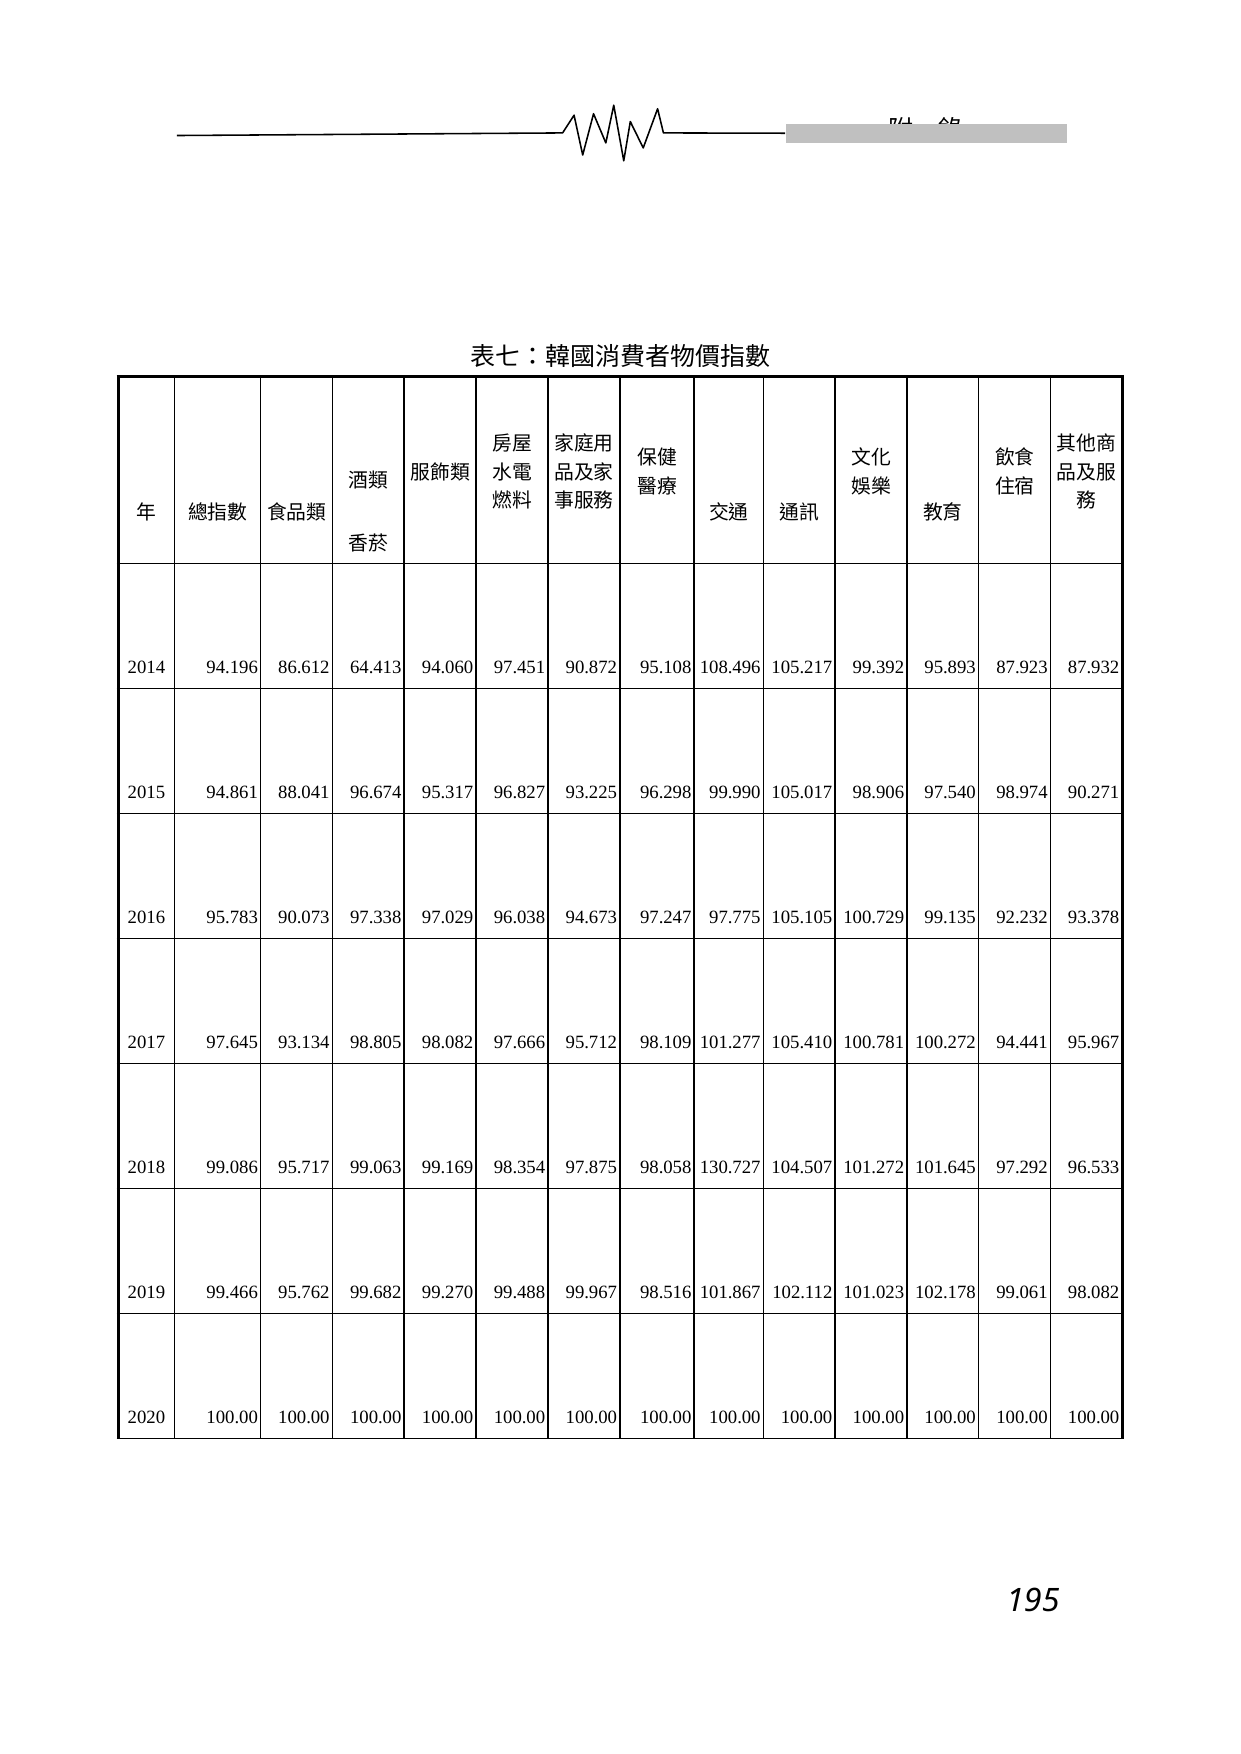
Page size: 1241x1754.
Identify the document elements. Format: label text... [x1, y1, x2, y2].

table_cell 97.451 [477, 564, 547, 688]
table_cell 100.00 [261, 1314, 332, 1438]
table_cell 95.967 [1051, 939, 1121, 1063]
table_cell 99.135 [908, 814, 978, 938]
table_cell 100.00 [764, 1314, 834, 1438]
table_cell 98.109 [621, 939, 693, 1063]
table_header 年 [120, 378, 174, 563]
table_cell 94.861 [175, 689, 260, 813]
table_cell 88.041 [261, 689, 332, 813]
table_cell 95.108 [621, 564, 693, 688]
table_cell 2014 [120, 564, 174, 688]
table_cell 95.317 [405, 689, 475, 813]
table_cell 90.073 [261, 814, 332, 938]
table_cell 97.247 [621, 814, 693, 938]
table_cell 100.00 [695, 1314, 763, 1438]
table_cell 2019 [120, 1189, 174, 1313]
table_cell 98.354 [477, 1064, 547, 1188]
table_cell 102.112 [764, 1189, 834, 1313]
table_cell 99.270 [405, 1189, 475, 1313]
table_cell 94.673 [549, 814, 619, 938]
table_cell 130.727 [695, 1064, 763, 1188]
table_cell 95.717 [261, 1064, 332, 1188]
table_cell 100.729 [836, 814, 906, 938]
table_cell 98.082 [405, 939, 475, 1063]
table_cell 96.827 [477, 689, 547, 813]
table_cell 104.507 [764, 1064, 834, 1188]
table_header 食品類 [261, 378, 332, 563]
table_cell 99.466 [175, 1189, 260, 1313]
table_cell 95.783 [175, 814, 260, 938]
table_cell 97.666 [477, 939, 547, 1063]
table_cell 87.923 [979, 564, 1050, 688]
table_cell 97.338 [333, 814, 403, 938]
table_cell 94.196 [175, 564, 260, 688]
table_header 酒類 香菸 [333, 378, 403, 563]
table_cell 105.105 [764, 814, 834, 938]
table_cell 98.058 [621, 1064, 693, 1188]
table_header 房屋 水電 燃料 [477, 378, 547, 563]
table_header 文化 娛樂 [836, 378, 906, 563]
table_header 其他商品及服務 [1051, 378, 1121, 563]
table_cell 100.00 [405, 1314, 475, 1438]
table_header 飲食 住宿 [979, 378, 1050, 563]
table_cell 99.488 [477, 1189, 547, 1313]
table_cell 2016 [120, 814, 174, 938]
table_cell 100.00 [979, 1314, 1050, 1438]
table_cell 95.712 [549, 939, 619, 1063]
table_cell 99.682 [333, 1189, 403, 1313]
table_cell 94.060 [405, 564, 475, 688]
table_header 保健 醫療 [621, 378, 693, 563]
table_cell 99.086 [175, 1064, 260, 1188]
table_cell 100.00 [836, 1314, 906, 1438]
table_cell 94.441 [979, 939, 1050, 1063]
table_cell 2020 [120, 1314, 174, 1438]
table_cell 100.00 [908, 1314, 978, 1438]
table_cell 93.225 [549, 689, 619, 813]
table_cell 99.967 [549, 1189, 619, 1313]
table_cell 99.392 [836, 564, 906, 688]
table_cell 100.00 [175, 1314, 260, 1438]
table_cell 105.017 [764, 689, 834, 813]
table_cell 100.00 [549, 1314, 619, 1438]
text 表七：韓國消費者物價指數 [177, 313, 1063, 375]
table_cell 100.00 [477, 1314, 547, 1438]
table_cell 97.645 [175, 939, 260, 1063]
table_cell 98.516 [621, 1189, 693, 1313]
table_cell 100.00 [333, 1314, 403, 1438]
table_cell 86.612 [261, 564, 332, 688]
table_cell 97.292 [979, 1064, 1050, 1188]
table_cell 100.00 [1051, 1314, 1121, 1438]
table_cell 100.00 [621, 1314, 693, 1438]
table_cell 105.410 [764, 939, 834, 1063]
table_cell 64.413 [333, 564, 403, 688]
table_cell 2015 [120, 689, 174, 813]
table_cell 101.023 [836, 1189, 906, 1313]
table_cell 98.906 [836, 689, 906, 813]
table_cell 100.272 [908, 939, 978, 1063]
table_cell 101.272 [836, 1064, 906, 1188]
table_cell 102.178 [908, 1189, 978, 1313]
table_cell 93.134 [261, 939, 332, 1063]
table_cell 95.893 [908, 564, 978, 688]
table_cell 99.063 [333, 1064, 403, 1188]
table_header 教育 [908, 378, 978, 563]
table_cell 96.674 [333, 689, 403, 813]
table_cell 97.875 [549, 1064, 619, 1188]
table_cell 92.232 [979, 814, 1050, 938]
table_cell 96.533 [1051, 1064, 1121, 1188]
table_header 通訊 [764, 378, 834, 563]
table_header 總指數 [175, 378, 260, 563]
table_cell 2017 [120, 939, 174, 1063]
table_header 交通 [695, 378, 763, 563]
table_cell 98.805 [333, 939, 403, 1063]
table_cell 97.540 [908, 689, 978, 813]
table_cell 90.872 [549, 564, 619, 688]
table_cell 90.271 [1051, 689, 1121, 813]
table_cell 2018 [120, 1064, 174, 1188]
table_cell 100.781 [836, 939, 906, 1063]
table_cell 97.029 [405, 814, 475, 938]
table_header 服飾類 [405, 378, 475, 563]
table_cell 95.762 [261, 1189, 332, 1313]
table_cell 99.990 [695, 689, 763, 813]
table_cell 101.867 [695, 1189, 763, 1313]
table_cell 96.298 [621, 689, 693, 813]
table_cell 98.082 [1051, 1189, 1121, 1313]
table_cell 96.038 [477, 814, 547, 938]
table_cell 105.217 [764, 564, 834, 688]
table_cell 97.775 [695, 814, 763, 938]
table_cell 87.932 [1051, 564, 1121, 688]
table_cell 93.378 [1051, 814, 1121, 938]
table_cell 98.974 [979, 689, 1050, 813]
table_cell 101.277 [695, 939, 763, 1063]
table_cell 99.169 [405, 1064, 475, 1188]
table_header 家庭用品及家事服務 [549, 378, 619, 563]
table_cell 108.496 [695, 564, 763, 688]
table_cell 99.061 [979, 1189, 1050, 1313]
table_cell 101.645 [908, 1064, 978, 1188]
